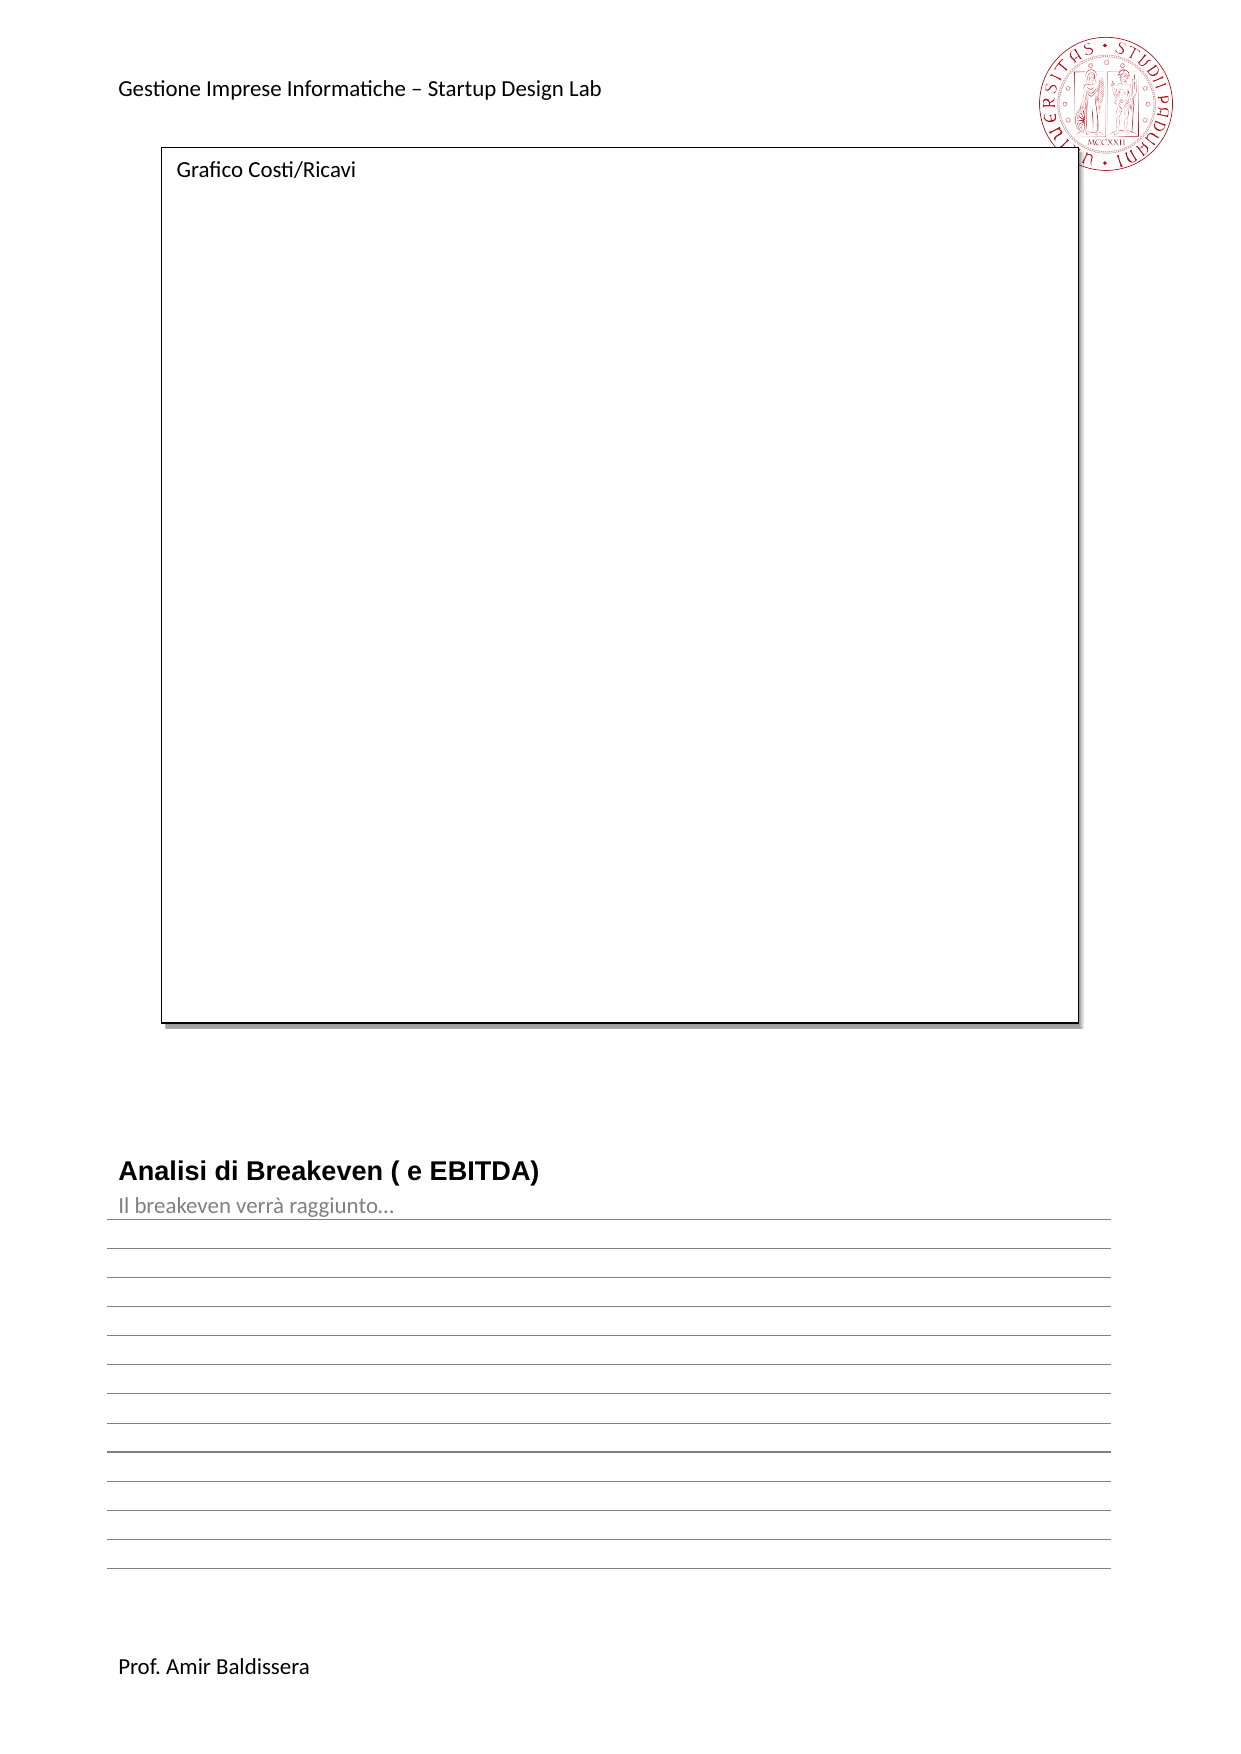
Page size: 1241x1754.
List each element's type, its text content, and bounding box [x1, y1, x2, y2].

table_cell [107, 1336, 1111, 1364]
table_cell [107, 1307, 1111, 1335]
subtitle Analisi di Breakeven ( e EBITDA) [118, 1155, 1122, 1186]
table_header Il breakeven verrà raggiunto… [107, 1191, 1111, 1219]
table_cell [107, 1394, 1111, 1422]
table_cell [107, 1482, 1111, 1509]
table_cell [107, 1365, 1111, 1393]
table_cell [107, 1540, 1111, 1568]
picture [1038, 35, 1174, 172]
table_cell [107, 1511, 1111, 1539]
text Grafico Costi/Ricavi [176, 155, 1064, 183]
table_cell [107, 1220, 1111, 1248]
table_cell [107, 1424, 1111, 1451]
table_cell [107, 1278, 1111, 1306]
table_cell [107, 1453, 1111, 1481]
table_cell [107, 1249, 1111, 1277]
